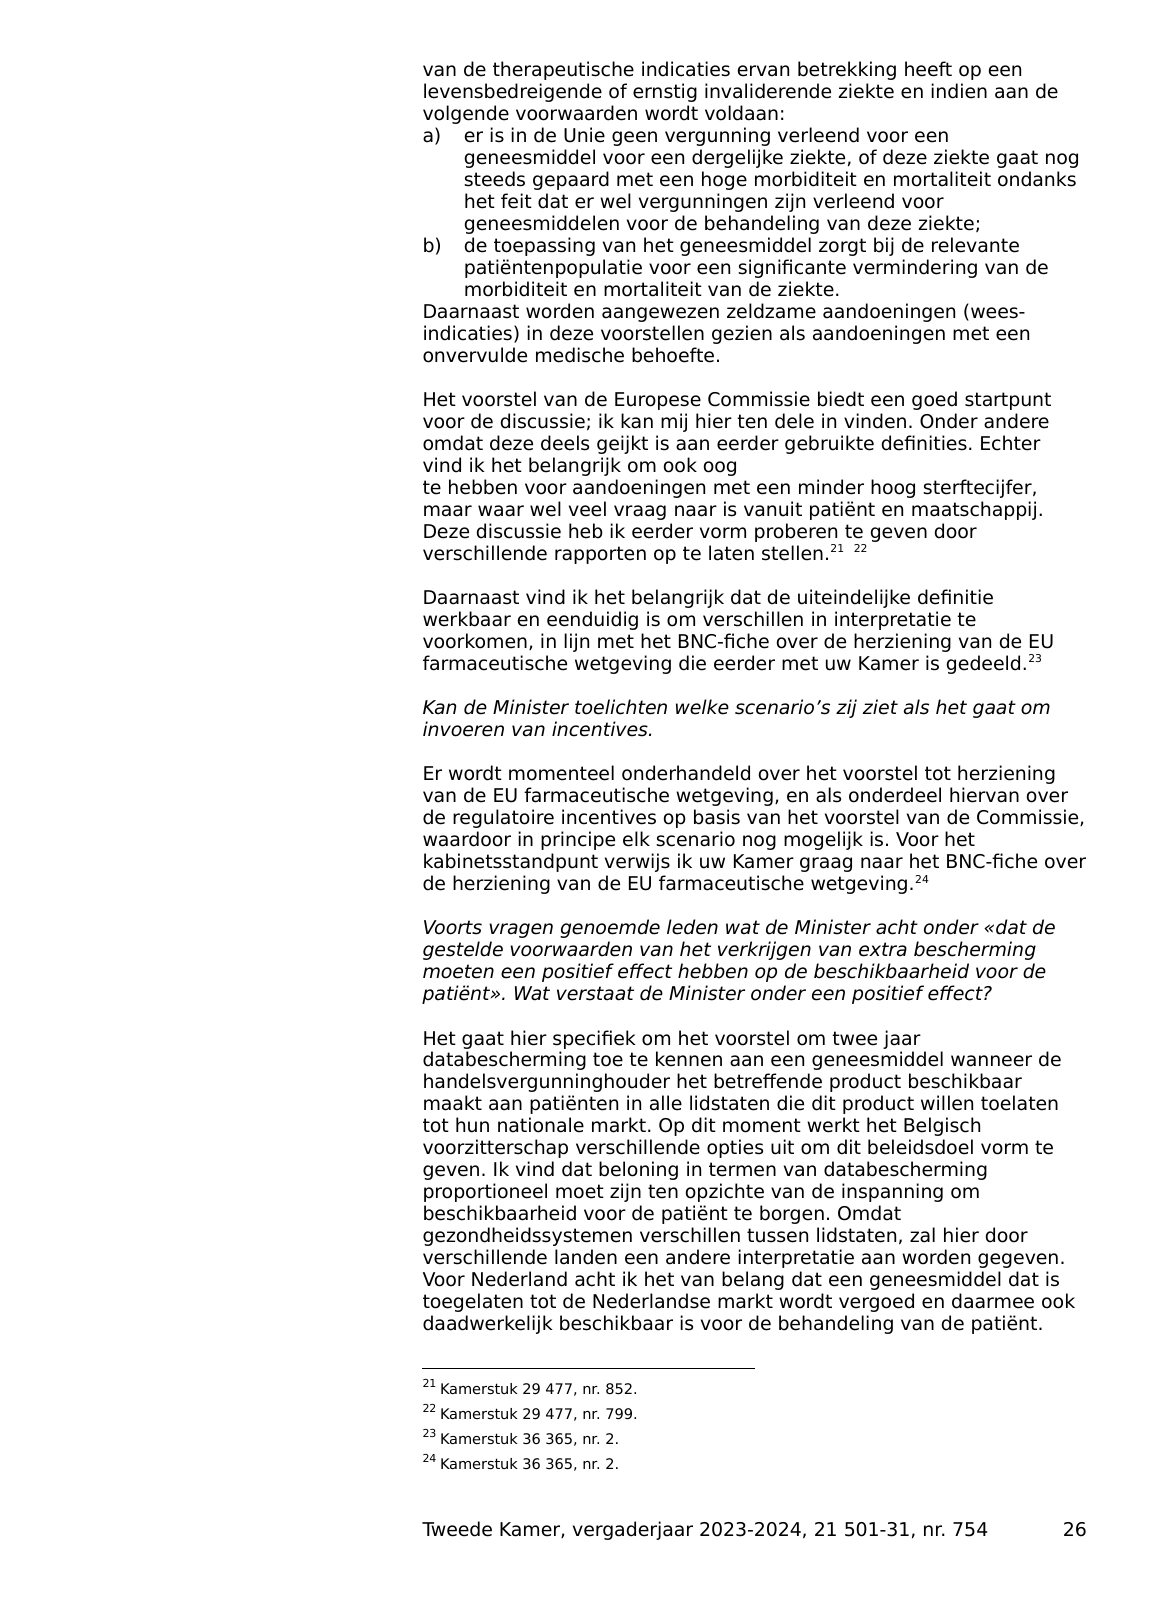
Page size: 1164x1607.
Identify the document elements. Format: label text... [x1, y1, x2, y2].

text Kan de Minister toelichten welke scenario’s zij ziet als het gaat om invoeren van incentives. [422, 697, 1087, 741]
text Kamerstuk 36 365, nr. 2. [422, 1452, 1087, 1474]
text Daarnaast worden aangewezen zeldzame aandoeningen (wees-indicaties) in deze voorstellen gezien als aandoeningen met een onvervulde medische behoefte. [422, 301, 1087, 367]
text b) de toepassing van het geneesmiddel zorgt bij de relevante patiëntenpopulatie voor een significante vermindering van de morbiditeit en mortaliteit van de ziekte. [422, 235, 1087, 301]
text van de therapeutische indicaties ervan betrekking heeft op een levensbedreigende of ernstig invaliderende ziekte en indien aan de volgende voorwaarden wordt voldaan: [422, 59, 1087, 125]
text Kamerstuk 36 365, nr. 2. [422, 1427, 1087, 1449]
text Daarnaast vind ik het belangrijk dat de uiteindelijke definitie werkbaar en eenduidig is om verschillen in interpretatie te voorkomen, in lijn met het BNC-fiche over de herziening van de EU farmaceutische wetgeving die eerder met uw Kamer is gedeeld. [422, 587, 1087, 675]
text a) er is in de Unie geen vergunning verleend voor een geneesmiddel voor een dergelijke ziekte, of deze ziekte gaat nog steeds gepaard met een hoge morbiditeit en mortaliteit ondanks het feit dat er wel vergunningen zijn verleend voor geneesmiddelen voor de behandeling van deze ziekte; [422, 125, 1087, 235]
text Het gaat hier specifiek om het voorstel om twee jaar databescherming toe te kennen aan een geneesmiddel wanneer de handelsvergunninghouder het betreffende product beschikbaar maakt aan patiënten in alle lidstaten die dit product willen toelaten tot hun nationale markt. Op dit moment werkt het Belgisch voorzitterschap verschillende opties uit om dit beleidsdoel vorm te geven. Ik vind dat beloning in termen van databescherming proportioneel moet zijn ten opzichte van de inspanning om beschikbaarheid voor de patiënt te borgen. Omdat gezondheidssystemen verschillen tussen lidstaten, zal hier door verschillende landen een andere interpretatie aan worden gegeven. Voor Nederland acht ik het van belang dat een geneesmiddel dat is toegelaten tot de Nederlandse markt wordt vergoed en daarmee ook daadwerkelijk beschikbaar is voor de behandeling van de patiënt. [422, 1027, 1087, 1335]
text te hebben voor aandoeningen met een minder hoog sterftecijfer, maar waar wel veel vraag naar is vanuit patiënt en maatschappij. Deze discussie heb ik eerder vorm proberen te geven door verschillende rapporten op te laten stellen. [422, 477, 1087, 565]
text Voorts vragen genoemde leden wat de Minister acht onder «dat de gestelde voorwaarden van het verkrijgen van extra bescherming moeten een positief effect hebben op de beschikbaarheid voor de patiënt». Wat verstaat de Minister onder een positief effect? [422, 917, 1087, 1005]
text Er wordt momenteel onderhandeld over het voorstel tot herziening van de EU farmaceutische wetgeving, en als onderdeel hiervan over de regulatoire incentives op basis van het voorstel van de Commissie, waardoor in principe elk scenario nog mogelijk is. Voor het kabinetsstandpunt verwijs ik uw Kamer graag naar het BNC-fiche over de herziening van de EU farmaceutische wetgeving. [422, 763, 1087, 895]
text Het voorstel van de Europese Commissie biedt een goed startpunt voor de discussie; ik kan mij hier ten dele in vinden. Onder andere omdat deze deels geijkt is aan eerder gebruikte definities. Echter vind ik het belangrijk om ook oog [422, 389, 1087, 477]
text Kamerstuk 29 477, nr. 799. [422, 1402, 1087, 1424]
text Kamerstuk 29 477, nr. 852. [422, 1377, 1087, 1399]
